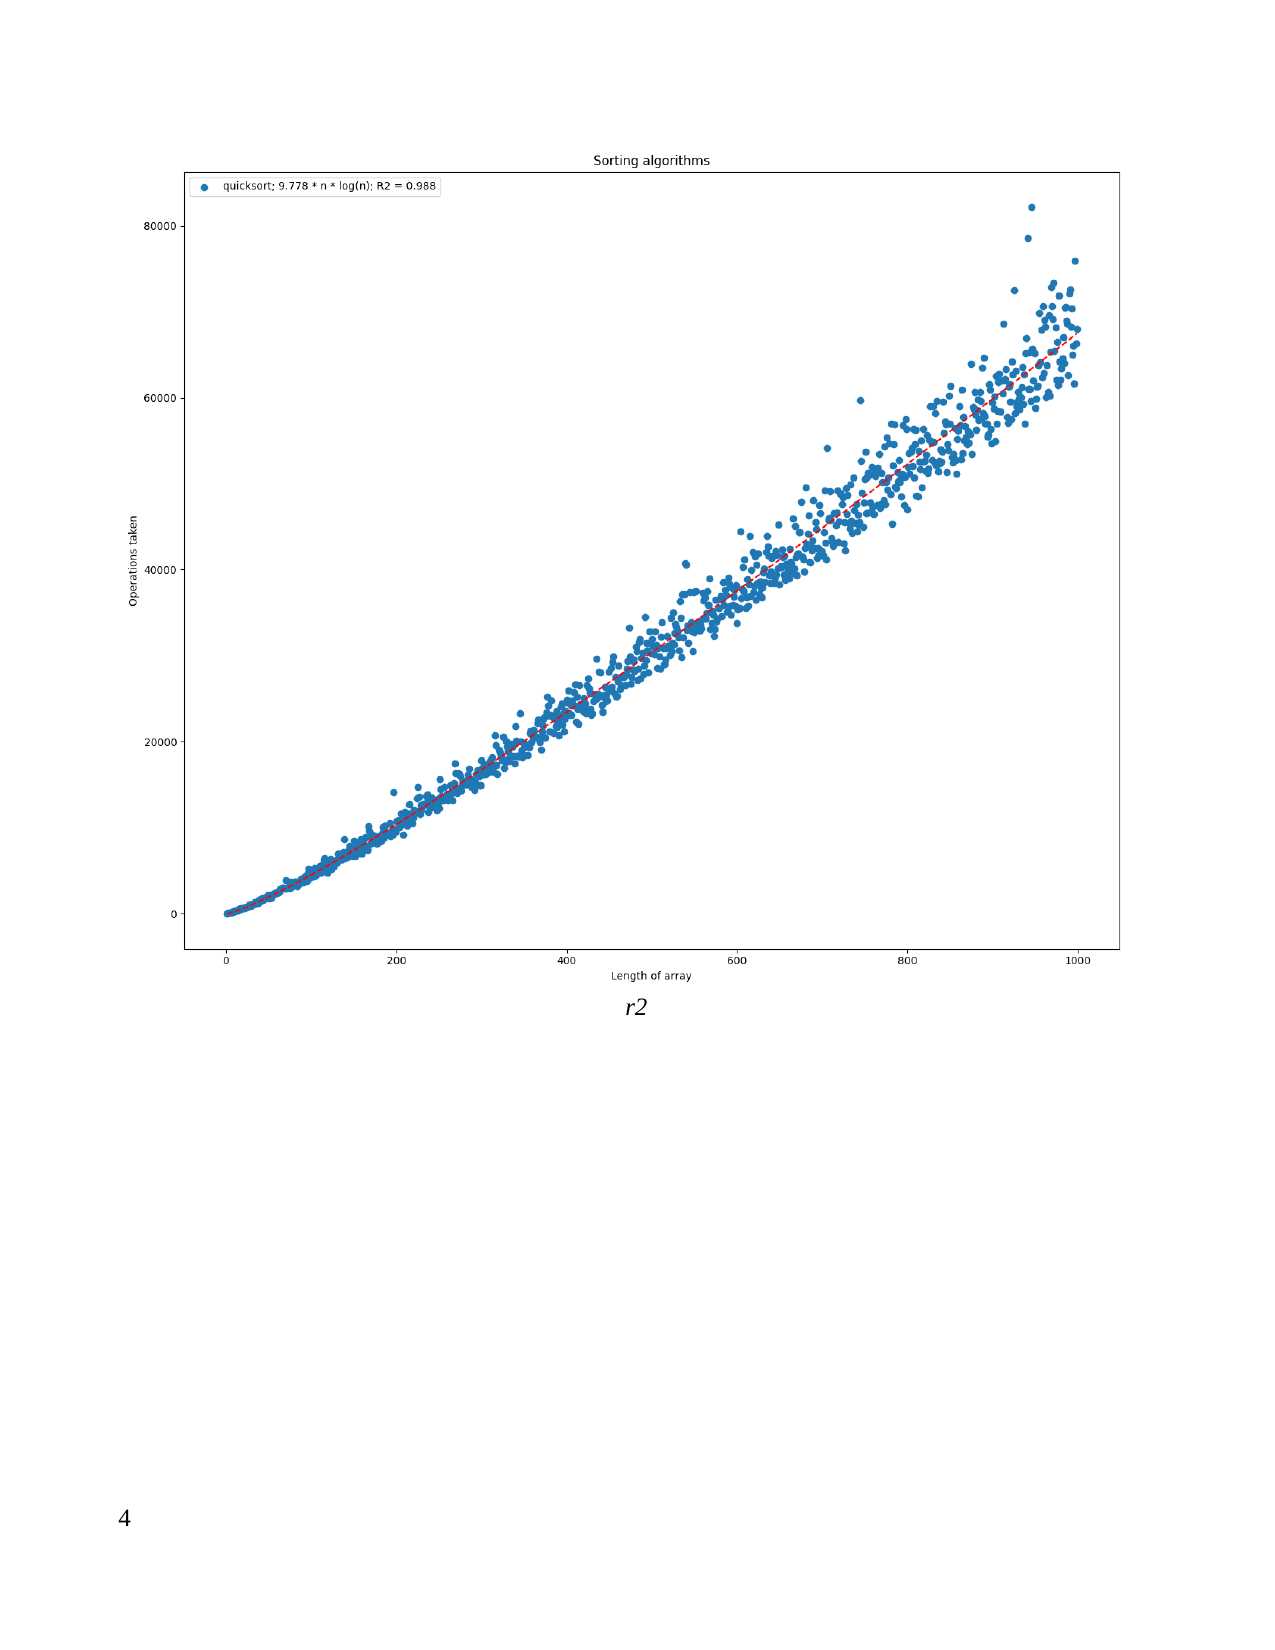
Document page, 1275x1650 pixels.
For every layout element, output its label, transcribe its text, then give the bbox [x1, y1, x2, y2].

picture [118, 130, 1157, 992]
text r2 [118, 992, 1157, 1021]
